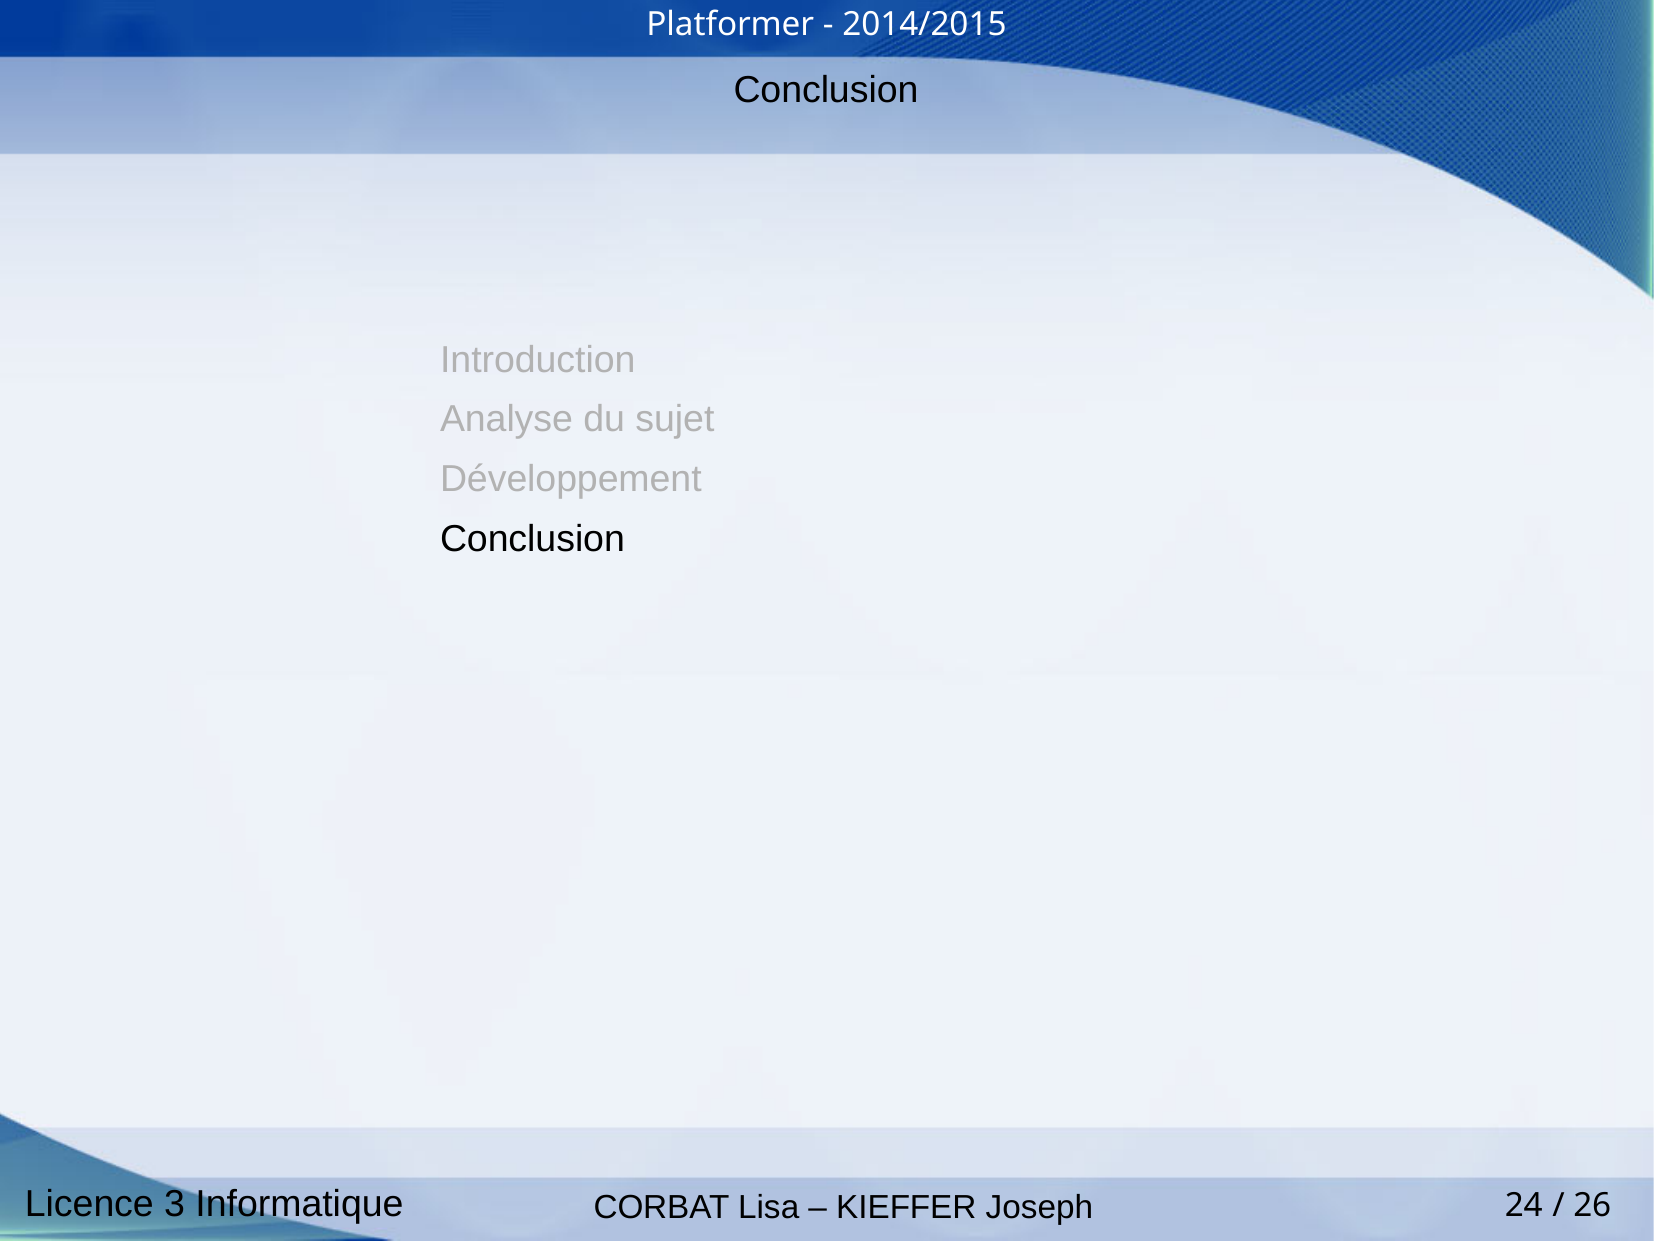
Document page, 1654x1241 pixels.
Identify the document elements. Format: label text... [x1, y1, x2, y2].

text_box Conclusion [718, 61, 934, 119]
text_box Introduction Analyse du sujet Développement Conclusion [425, 330, 1441, 1038]
picture [0, 0, 1654, 1241]
